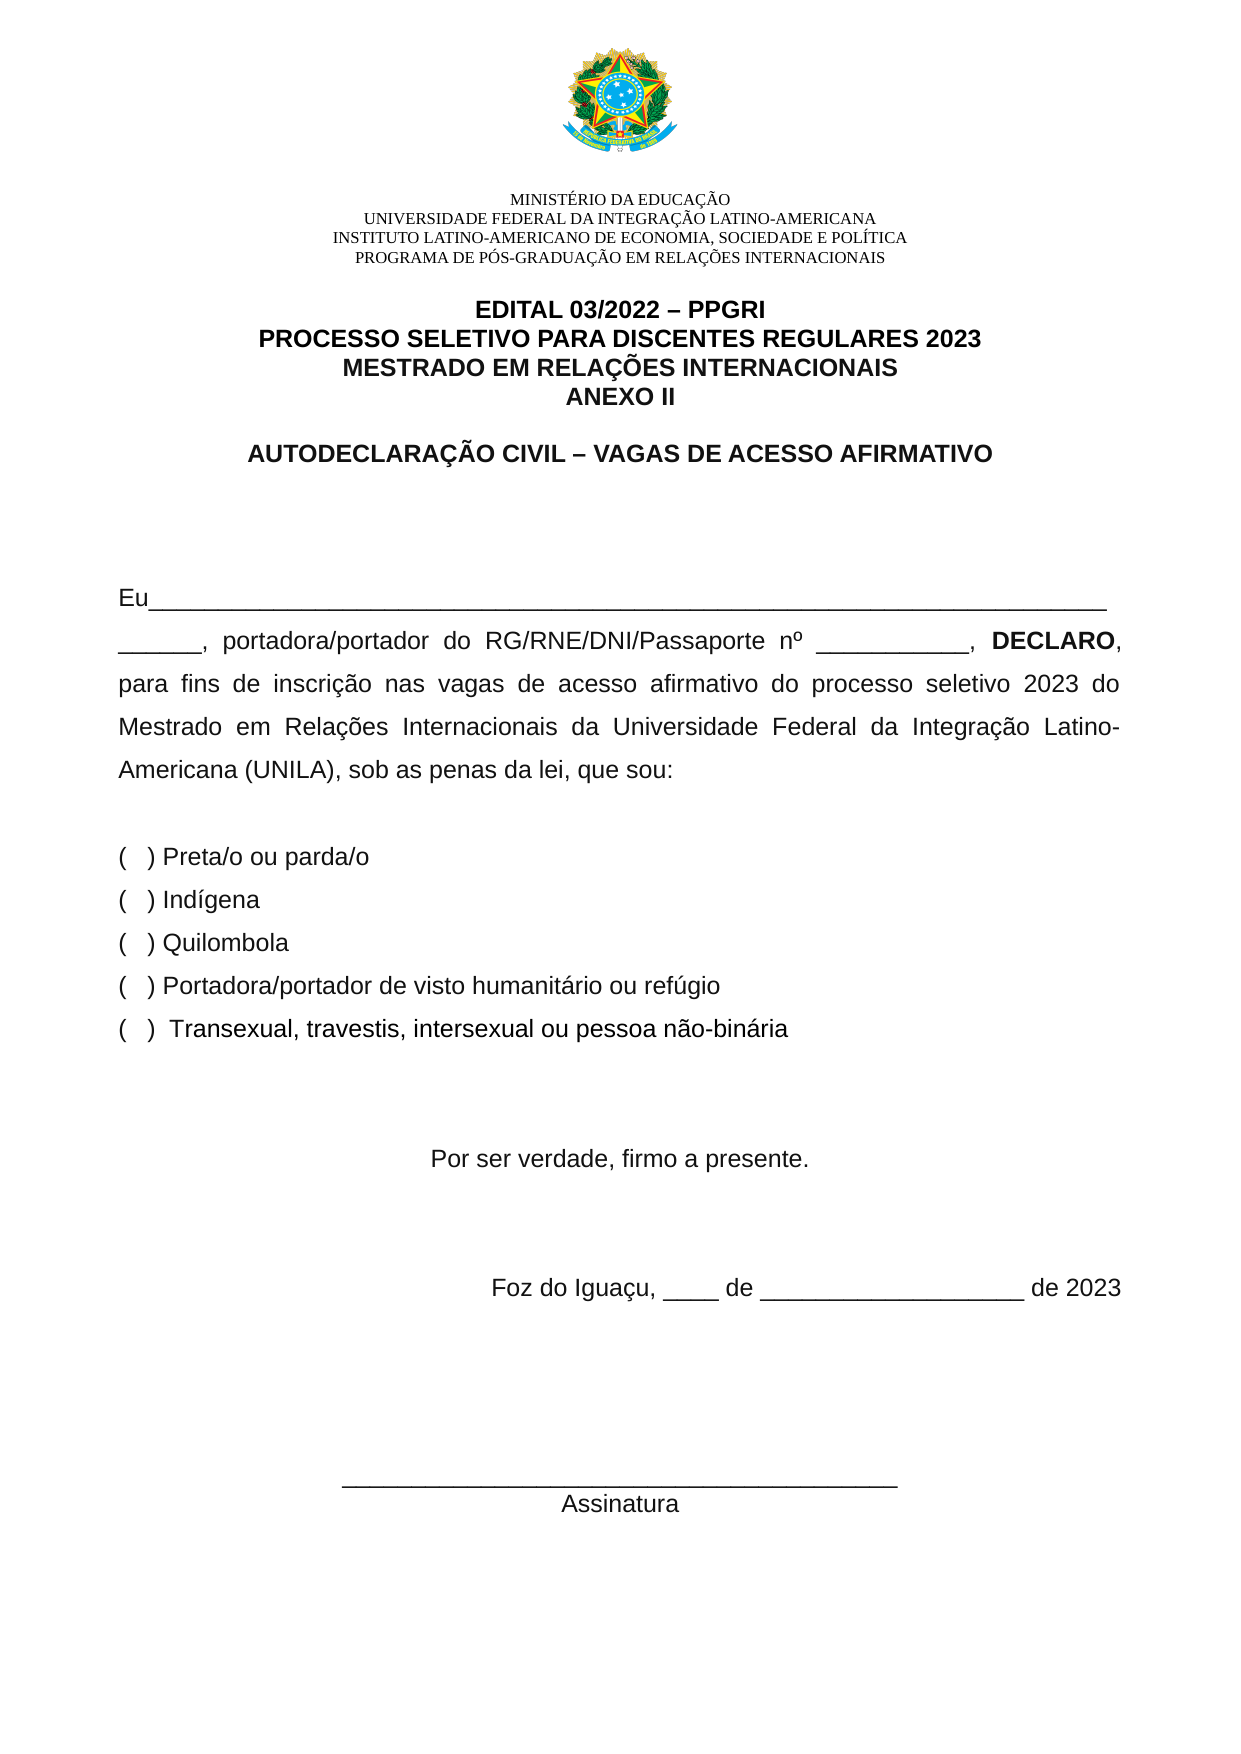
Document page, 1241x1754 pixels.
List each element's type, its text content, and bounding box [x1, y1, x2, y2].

text EDITAL 03/2022 – PPGRI [118, 295, 1122, 324]
text MESTRADO EM RELAÇÕES INTERNACIONAIS [118, 353, 1122, 382]
text Foz do Iguaçu, ____ de ___________________ de 2023 [118, 1273, 1122, 1302]
text AUTODECLARAÇÃO CIVIL – VAGAS DE ACESSO AFIRMATIVO [118, 439, 1122, 468]
text ( ) Transexual, travestis, intersexual ou pessoa não-binária [118, 1014, 1122, 1043]
text ( ) Preta/o ou parda/o [118, 842, 1122, 870]
text ( ) Quilombola [118, 928, 1122, 957]
text PROCESSO SELETIVO PARA DISCENTES REGULARES 2023 [118, 324, 1122, 353]
text ( ) Portadora/portador de visto humanitário ou refúgio [118, 971, 1122, 1000]
picture [562, 48, 678, 152]
text Eu___________________________________________________________________________, portadora/portador do RG/RNE/DNI/Passaporte nº ___________, DECLARO, para fins de inscrição nas vagas de acesso afirmativo do processo seletivo 2023 do Mestrado em Relações Internacionais da Universidade Federal da Integração Latino-Americana (UNILA), sob as penas da lei, que sou: [118, 583, 1122, 784]
text ANEXO II [118, 382, 1122, 410]
text ( ) Indígena [118, 885, 1122, 913]
text Por ser verdade, firmo a presente. [118, 1143, 1122, 1172]
picture [585, 131, 604, 149]
text ________________________________________ Assinatura [118, 1460, 1122, 1517]
